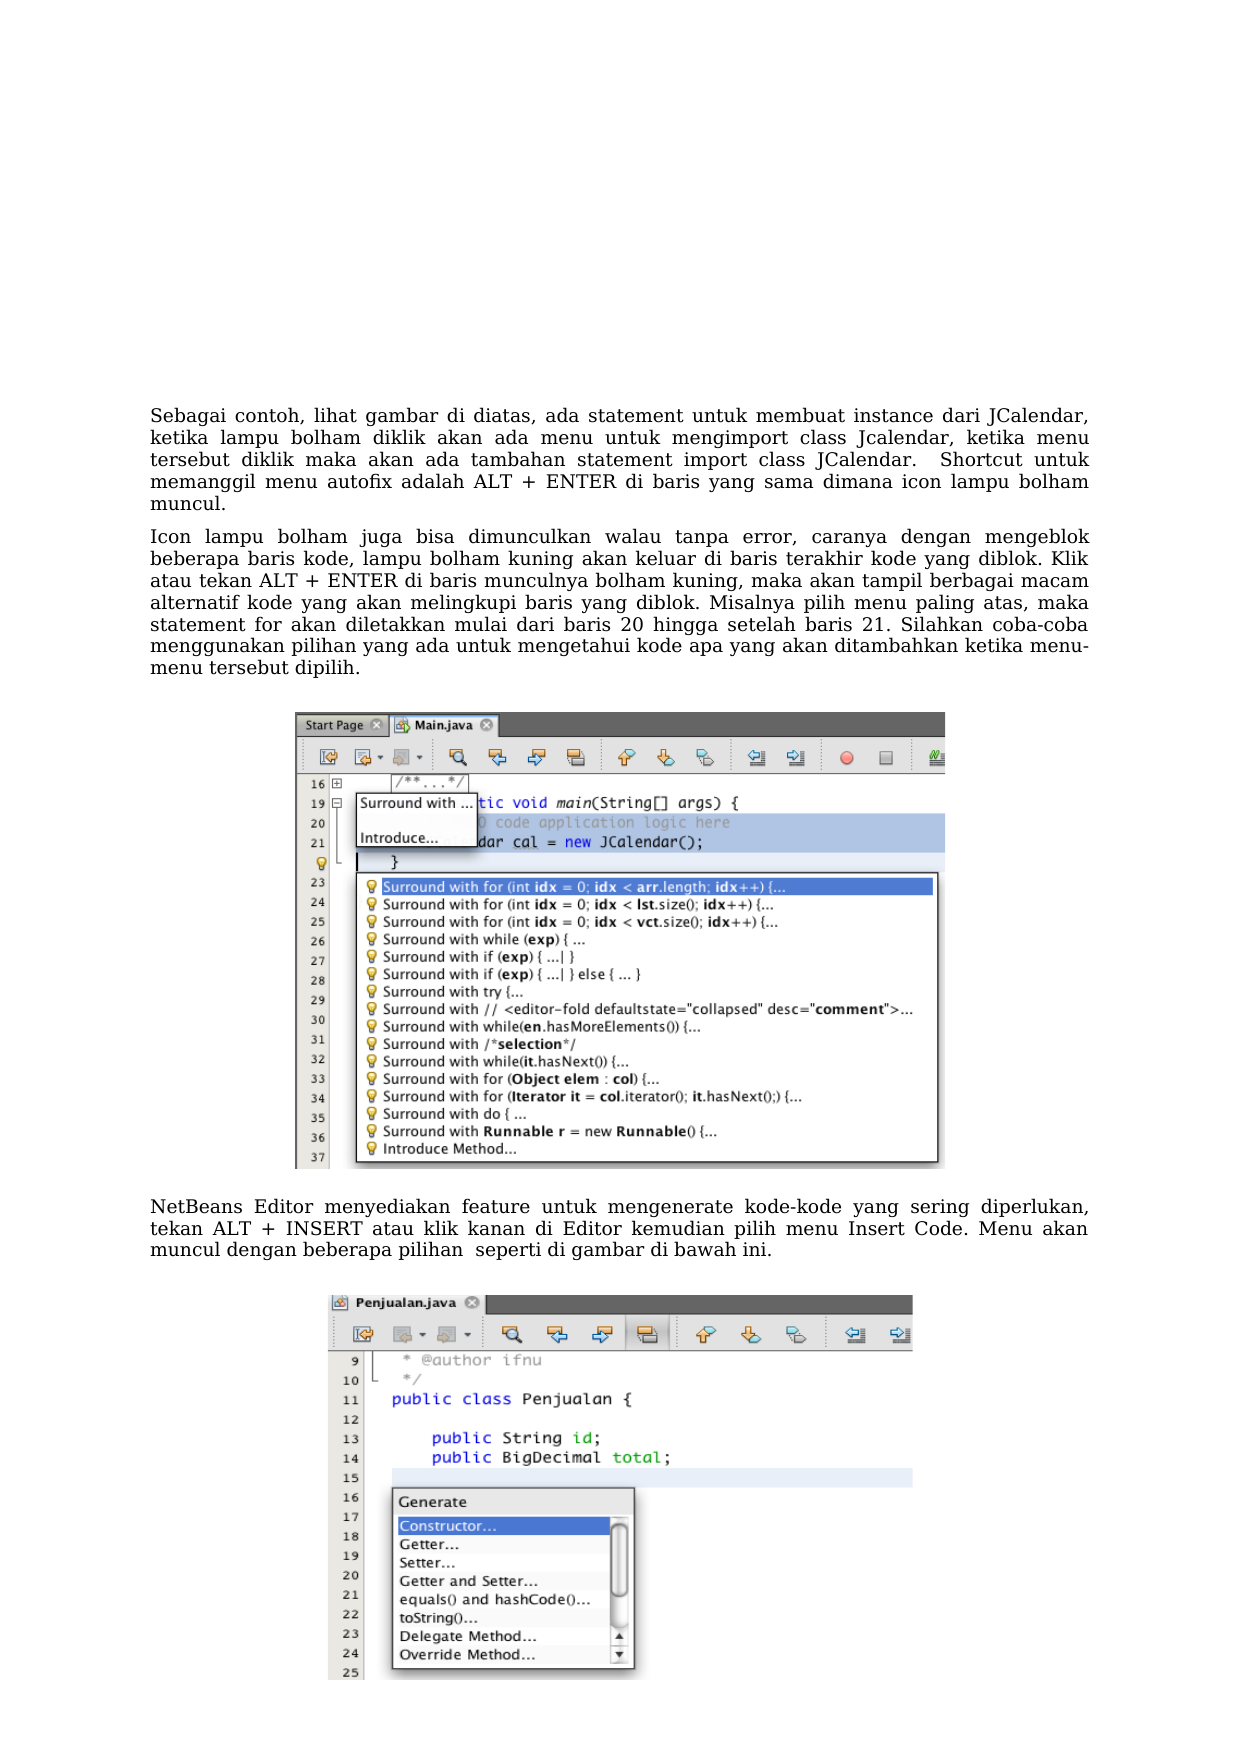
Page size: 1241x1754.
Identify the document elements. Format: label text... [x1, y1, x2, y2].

picture [295, 712, 946, 1169]
text Icon lampu bolham juga bisa dimunculkan walau tanpa error, caranya dengan mengeblok beberapa baris kode, lampu bolham kuning akan keluar di baris terakhir kode yang diblok. Klik atau tekan ALT + ENTER di baris munculnya bolham kuning, maka akan tampil berbagai macam alternatif kode yang akan melingkupi baris yang diblok. Misalnya pilih menu paling atas, maka statement for akan diletakkan mulai dari baris 20 hingga setelah baris 21. Silahkan coba-coba menggunakan pilihan yang ada untuk mengetahui kode apa yang akan ditambahkan ketika menu-menu tersebut dipilih. [150, 526, 1091, 679]
text Sebagai contoh, lihat gambar di diatas, ada statement untuk membuat instance dari JCalendar, ketika lampu bolham diklik akan ada menu untuk mengimport class Jcalendar, ketika menu tersebut diklik maka akan ada tambahan statement import class JCalendar. Shortcut untuk memanggil menu autofix adalah ALT + ENTER di baris yang sama dimana icon lampu bolham muncul. [150, 405, 1091, 514]
text NetBeans Editor menyediakan feature untuk mengenerate kode-kode yang sering diperlukan, tekan ALT + INSERT atau klik kanan di Editor kemudian pilih menu Insert Code. Menu akan muncul dengan beberapa pilihan seperti di gambar di bawah ini. [150, 1196, 1091, 1261]
picture [327, 1295, 913, 1680]
